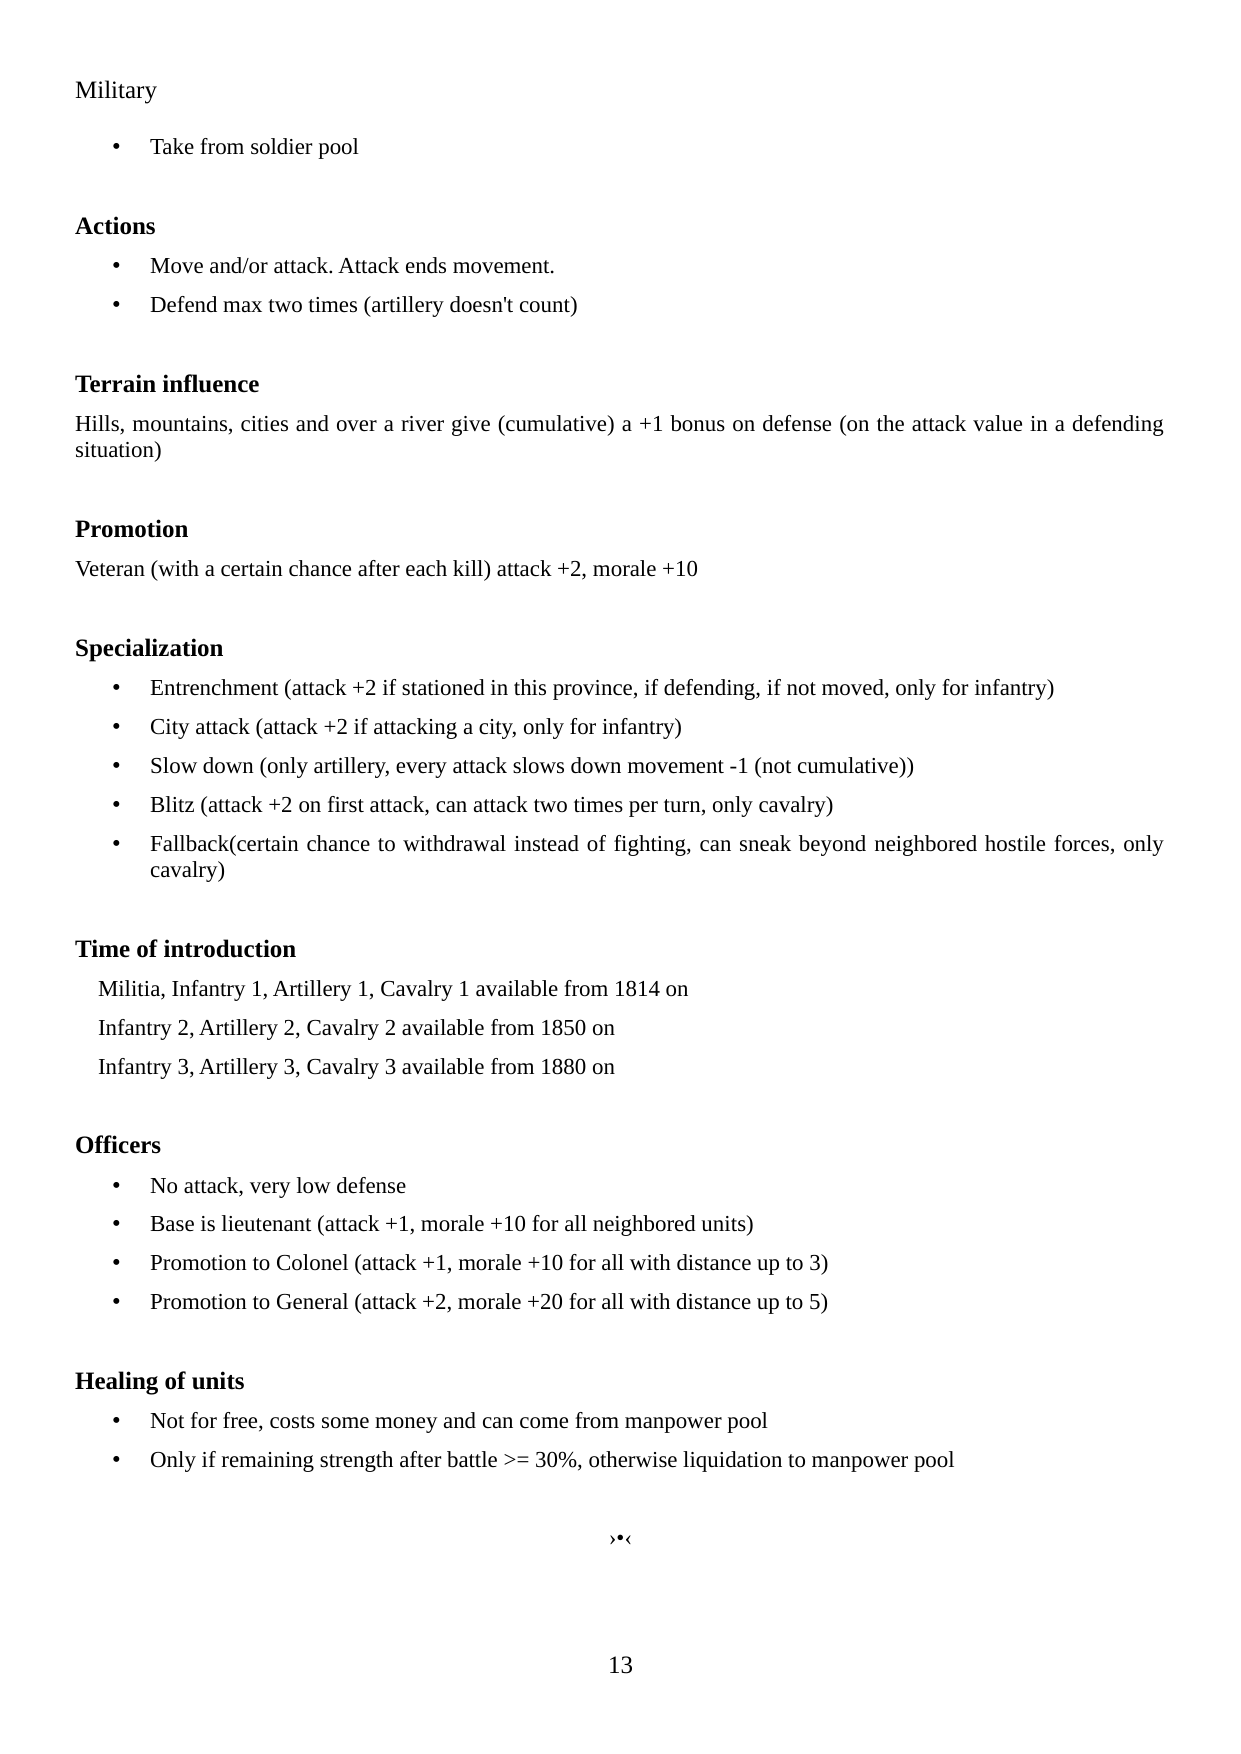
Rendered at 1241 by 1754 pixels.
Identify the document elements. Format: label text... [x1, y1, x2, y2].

text Infantry 2, Artillery 2, Cavalry 2 available from 1850 on [75, 1014, 1166, 1040]
list Entrenchment (attack +2 if stationed in this province, if defending, if not moved, only for infantry) [112, 674, 1166, 701]
list Fallback(certain chance to withdrawal instead of fighting, can sneak beyond neighbored hostile forces, only cavalry) [112, 830, 1166, 882]
text Infantry 3, Artillery 3, Cavalry 3 available from 1880 on [75, 1053, 1166, 1079]
text Veteran (with a certain chance after each kill) attack +2, morale +10 [75, 555, 1166, 582]
text Time of introduction [75, 934, 1166, 962]
text Terrain influence [75, 369, 1166, 397]
text Officers [75, 1130, 1166, 1159]
list Move and/or attack. Attack ends movement. [112, 252, 1166, 278]
text Hills, mountains, cities and over a river give (cumulative) a +1 bonus on defense (on the attack value in a defending situation) [75, 410, 1166, 463]
list Defend max two times (artillery doesn't count) [112, 291, 1166, 317]
list Blitz (attack +2 on first attack, can attack two times per turn, only cavalry) [112, 791, 1166, 817]
list No attack, very low defense [112, 1172, 1166, 1198]
text Actions [75, 211, 1166, 240]
text Promotion [75, 514, 1166, 543]
text ›•‹ [75, 1524, 1166, 1550]
text Specialization [75, 633, 1166, 662]
list Take from soldier pool [112, 133, 1166, 159]
list Only if remaining strength after battle >= 30%, otherwise liquidation to manpower pool [112, 1446, 1166, 1472]
list Promotion to Colonel (attack +1, morale +10 for all with distance up to 3) [112, 1249, 1166, 1276]
list Slow down (only artillery, every attack slows down movement -1 (not cumulative)) [112, 752, 1166, 778]
text Militia, Infantry 1, Artillery 1, Cavalry 1 available from 1814 on [75, 975, 1166, 1001]
text Healing of units [75, 1366, 1166, 1395]
list Promotion to General (attack +2, morale +20 for all with distance up to 5) [112, 1288, 1166, 1314]
list Base is lieutenant (attack +1, morale +10 for all neighbored units) [112, 1211, 1166, 1237]
list City attack (attack +2 if attacking a city, only for infantry) [112, 713, 1166, 739]
list Not for free, costs some money and can come from manpower pool [112, 1407, 1166, 1433]
